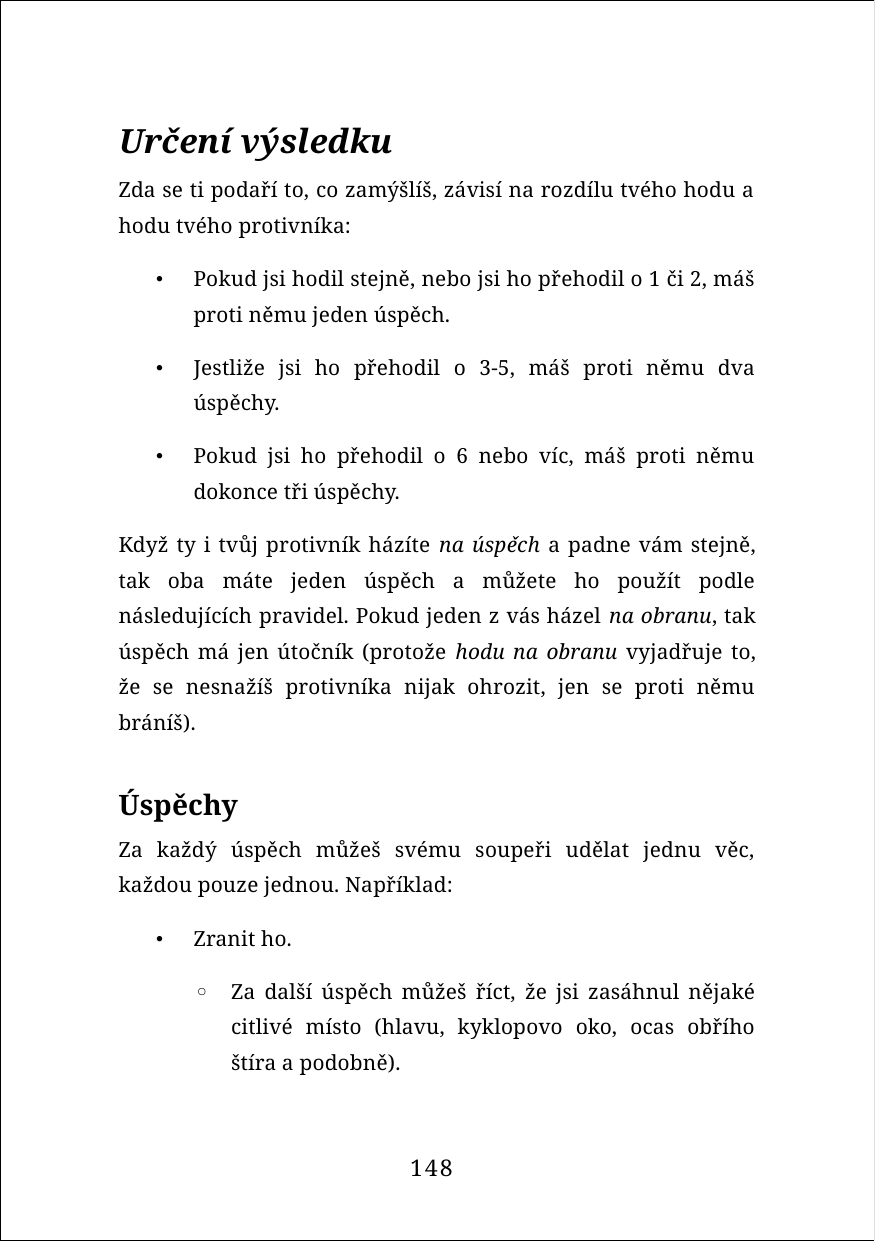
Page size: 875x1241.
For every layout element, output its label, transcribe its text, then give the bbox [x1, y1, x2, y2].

list Za další úspěch můžeš říct, že jsi zasáhnul nějaké citlivé místo (hlavu, kyklopovo oko, ocas obřího štíra a podobně). [193, 977, 756, 1076]
text Zda se ti podaří to, co zamýšlíš, závisí na rozdílu tvého hodu a hodu tvého protivníka: [118, 175, 756, 239]
text Když ty i tvůj protivník házíte na úspěch a padne vám stejně, tak oba máte jeden úspěch a můžete ho použít podle následujících pravidel. Pokud jeden z vás házel na obranu, tak úspěch má jen útočník (protože hodu na obranu vyjadřuje to, že se nesnažíš protivníka nijak ohrozit, jen se proti němu bráníš). [118, 530, 756, 736]
subtitle Určení výsledku [118, 118, 756, 164]
list Pokud jsi hodil stejně, nebo jsi ho přehodil o 1 či 2, máš proti němu jeden úspěch. [156, 264, 756, 328]
list Jestliže jsi ho přehodil o 3-5, máš proti němu dva úspěchy. [156, 353, 756, 417]
list Pokud jsi ho přehodil o 6 nebo víc, máš proti němu dokonce tři úspěchy. [156, 442, 756, 506]
subtitle Úspěchy [118, 785, 756, 823]
text Za každý úspěch můžeš svému soupeři udělat jednu věc, každou pouze jednou. Například: [118, 835, 756, 899]
list Zranit ho. [156, 924, 756, 952]
